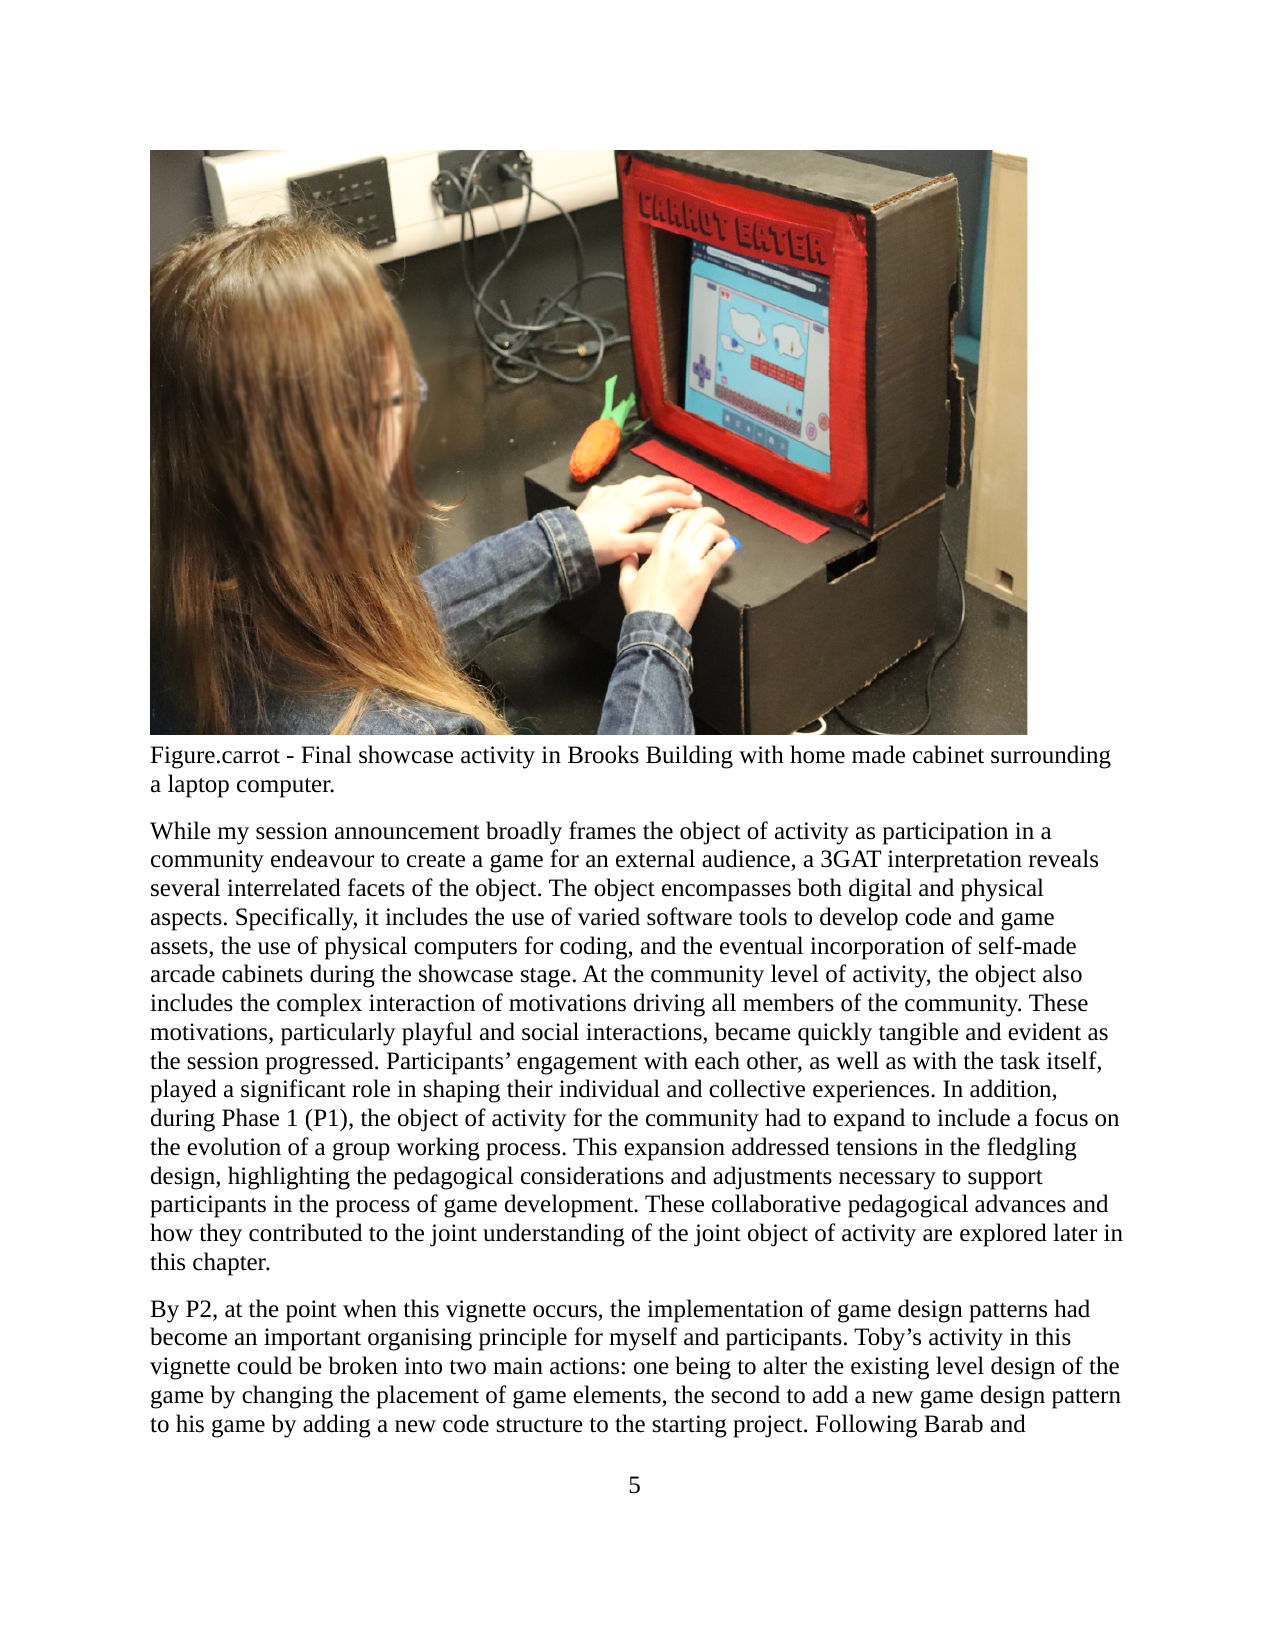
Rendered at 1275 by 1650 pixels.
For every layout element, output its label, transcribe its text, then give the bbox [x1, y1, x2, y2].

text While my session announcement broadly frames the object of activity as participation in a community endeavour to create a game for an external audience, a 3GAT interpretation reveals several interrelated facets of the object. The object encompasses both digital and physical aspects. Specifically, it includes the use of varied software tools to develop code and game assets, the use of physical computers for coding, and the eventual incorporation of self-made arcade cabinets during the showcase stage. At the community level of activity, the object also includes the complex interaction of motivations driving all members of the community. These motivations, particularly playful and social interactions, became quickly tangible and evident as the session progressed. Participants’ engagement with each other, as well as with the task itself, played a significant role in shaping their individual and collective experiences. In addition, during Phase 1 (P1), the object of activity for the community had to expand to include a focus on the evolution of a group working process. This expansion addressed tensions in the fledgling design, highlighting the pedagogical considerations and adjustments necessary to support participants in the process of game development. These collaborative pedagogical advances and how they contributed to the joint understanding of the joint object of activity are explored later in this chapter. [150, 816, 1125, 1276]
picture [150, 150, 1028, 735]
text Figure.carrot - Final showcase activity in Brooks Building with home made cabinet surrounding a laptop computer. [150, 735, 1125, 798]
text By P2, at the point when this vignette occurs, the implementation of game design patterns had become an important organising principle for myself and participants. Toby’s activity in this vignette could be broken into two main actions: one being to alter the existing level design of the game by changing the placement of game elements, the second to add a new game design pattern to his game by adding a new code structure to the starting project. Following Barab and [150, 1294, 1125, 1437]
